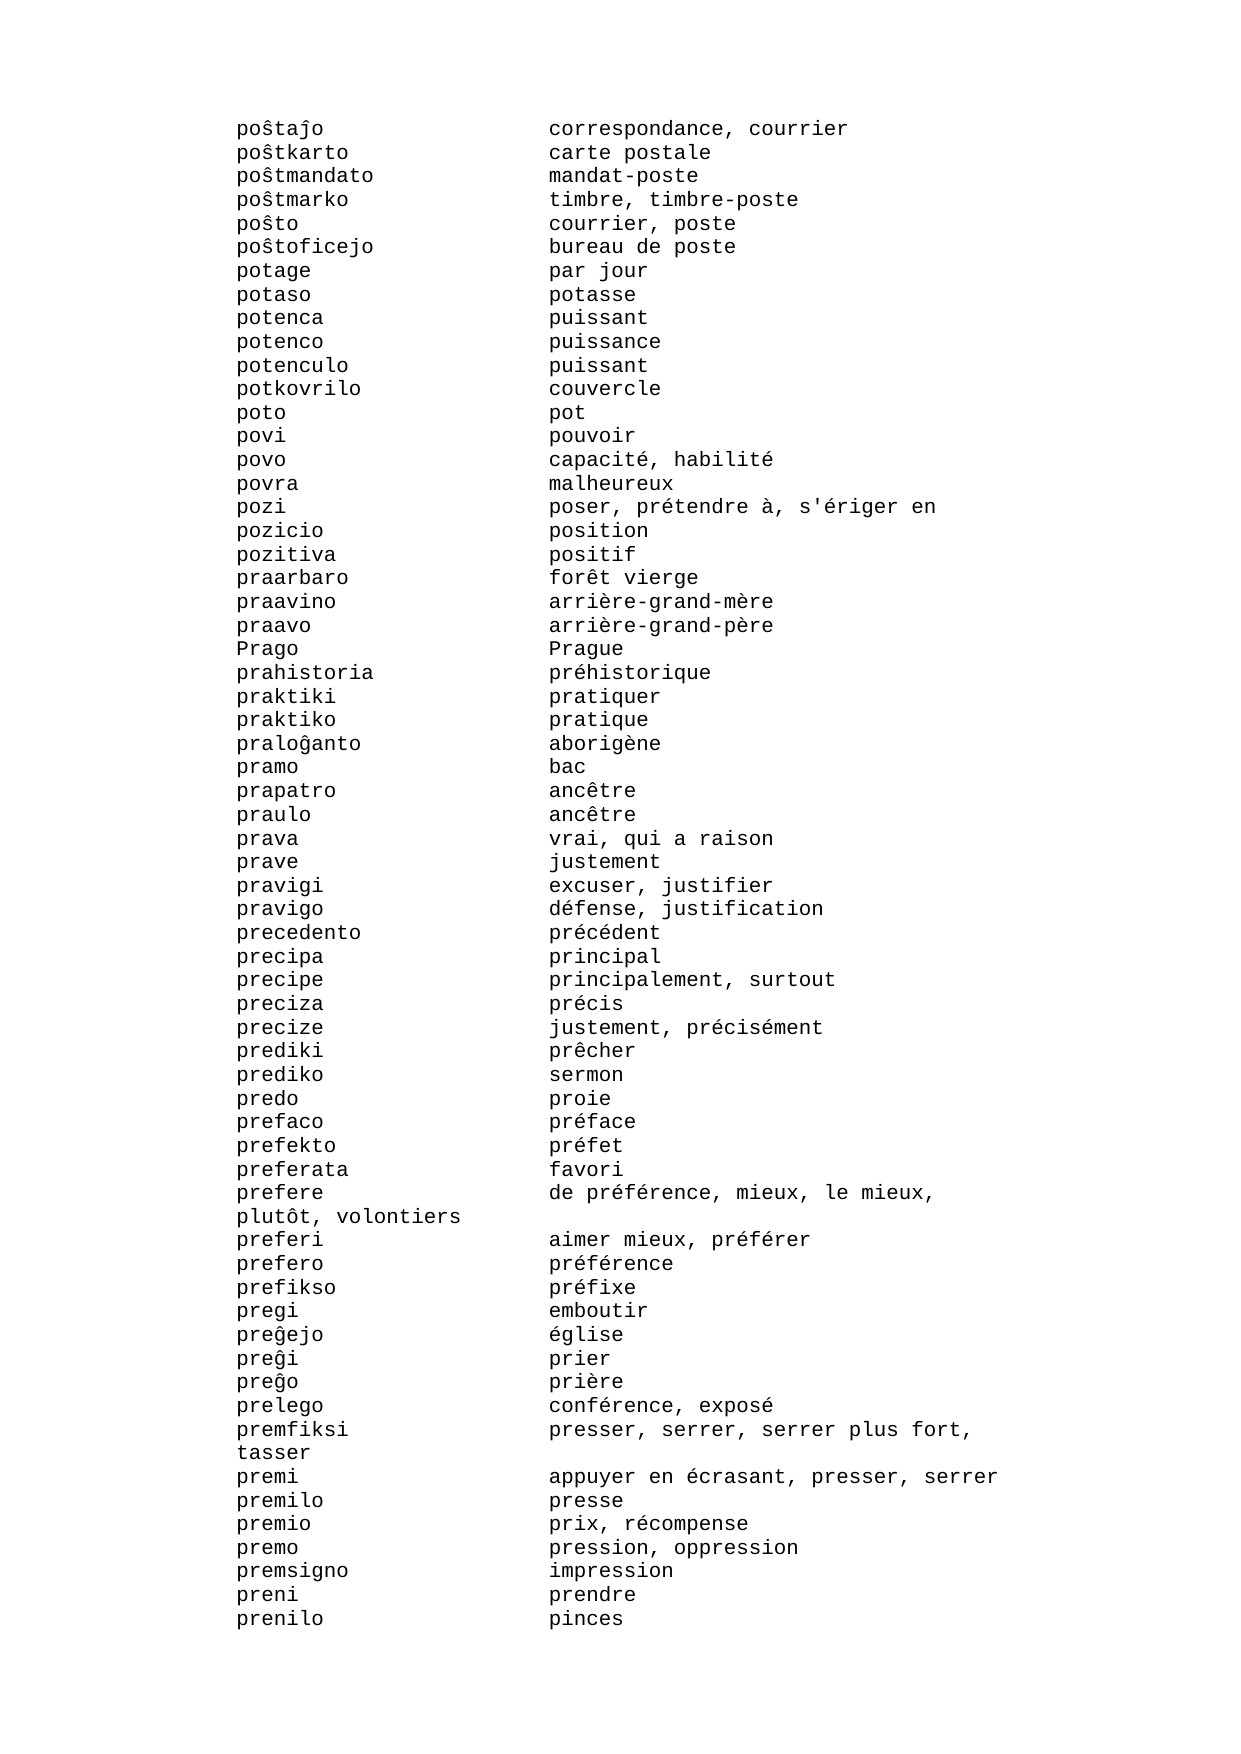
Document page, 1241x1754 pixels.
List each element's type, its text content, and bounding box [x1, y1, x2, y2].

text prapatro ancêtre [236, 780, 1004, 804]
text precedento précédent [236, 922, 1004, 946]
text povi pouvoir [236, 426, 1004, 449]
text preni prendre [236, 1584, 1004, 1608]
text prahistoria préhistorique [236, 662, 1004, 686]
text potenculo puissant [236, 354, 1004, 378]
text premi appuyer en écrasant, presser, serrer [236, 1466, 1004, 1489]
text praloĝanto aborigène [236, 733, 1004, 757]
text preferi aimer mieux, préférer [236, 1229, 1004, 1253]
text poŝtmandato mandat-poste [236, 165, 1004, 189]
text poŝtoficejo bureau de poste [236, 236, 1004, 260]
text praktiko pratique [236, 709, 1004, 733]
text pozicio position [236, 520, 1004, 544]
text prefero préférence [236, 1253, 1004, 1277]
text Prago Prague [236, 638, 1004, 662]
text potenco puissance [236, 331, 1004, 354]
text potaso potasse [236, 284, 1004, 307]
text premsigno impression [236, 1561, 1004, 1584]
text preĝo prière [236, 1371, 1004, 1395]
text prelego conférence, exposé [236, 1395, 1004, 1419]
text premfiksi presser, serrer, serrer plus fort, tasser [236, 1419, 1004, 1466]
text potenca puissant [236, 307, 1004, 331]
text potage par jour [236, 260, 1004, 284]
text prefaco préface [236, 1111, 1004, 1135]
text prediko sermon [236, 1064, 1004, 1088]
text poŝtkarto carte postale [236, 142, 1004, 165]
text pravigo défense, justification [236, 898, 1004, 922]
text poŝto courrier, poste [236, 213, 1004, 236]
text povo capacité, habilité [236, 449, 1004, 473]
text pregi emboutir [236, 1300, 1004, 1324]
text prenilo pinces [236, 1608, 1004, 1631]
text poŝtaĵo correspondance, courrier [236, 118, 1004, 142]
text praarbaro forêt vierge [236, 567, 1004, 591]
text preciza précis [236, 993, 1004, 1017]
text povra malheureux [236, 473, 1004, 496]
text praavino arrière-grand-mère [236, 591, 1004, 615]
text premo pression, oppression [236, 1537, 1004, 1561]
text preĝejo église [236, 1324, 1004, 1348]
text prefekto préfet [236, 1135, 1004, 1158]
text prefere de préférence, mieux, le mieux, plutôt, volontiers [236, 1182, 1004, 1229]
text precipe principalement, surtout [236, 969, 1004, 993]
text praktiki pratiquer [236, 686, 1004, 709]
text preferata favori [236, 1158, 1004, 1182]
text pramo bac [236, 757, 1004, 780]
text pravigi excuser, justifier [236, 875, 1004, 898]
text premilo presse [236, 1489, 1004, 1513]
text poŝtmarko timbre, timbre-poste [236, 189, 1004, 213]
text praavo arrière-grand-père [236, 615, 1004, 638]
text premio prix, récompense [236, 1513, 1004, 1537]
text pozi poser, prétendre à, s'ériger en [236, 496, 1004, 520]
text prave justement [236, 851, 1004, 875]
text precize justement, précisément [236, 1017, 1004, 1040]
text prefikso préfixe [236, 1277, 1004, 1300]
text preĝi prier [236, 1348, 1004, 1371]
text prediki prêcher [236, 1040, 1004, 1064]
text pozitiva positif [236, 544, 1004, 567]
text poto pot [236, 402, 1004, 426]
text precipa principal [236, 946, 1004, 969]
text praulo ancêtre [236, 804, 1004, 827]
text predo proie [236, 1088, 1004, 1111]
text potkovrilo couvercle [236, 378, 1004, 402]
text prava vrai, qui a raison [236, 827, 1004, 851]
